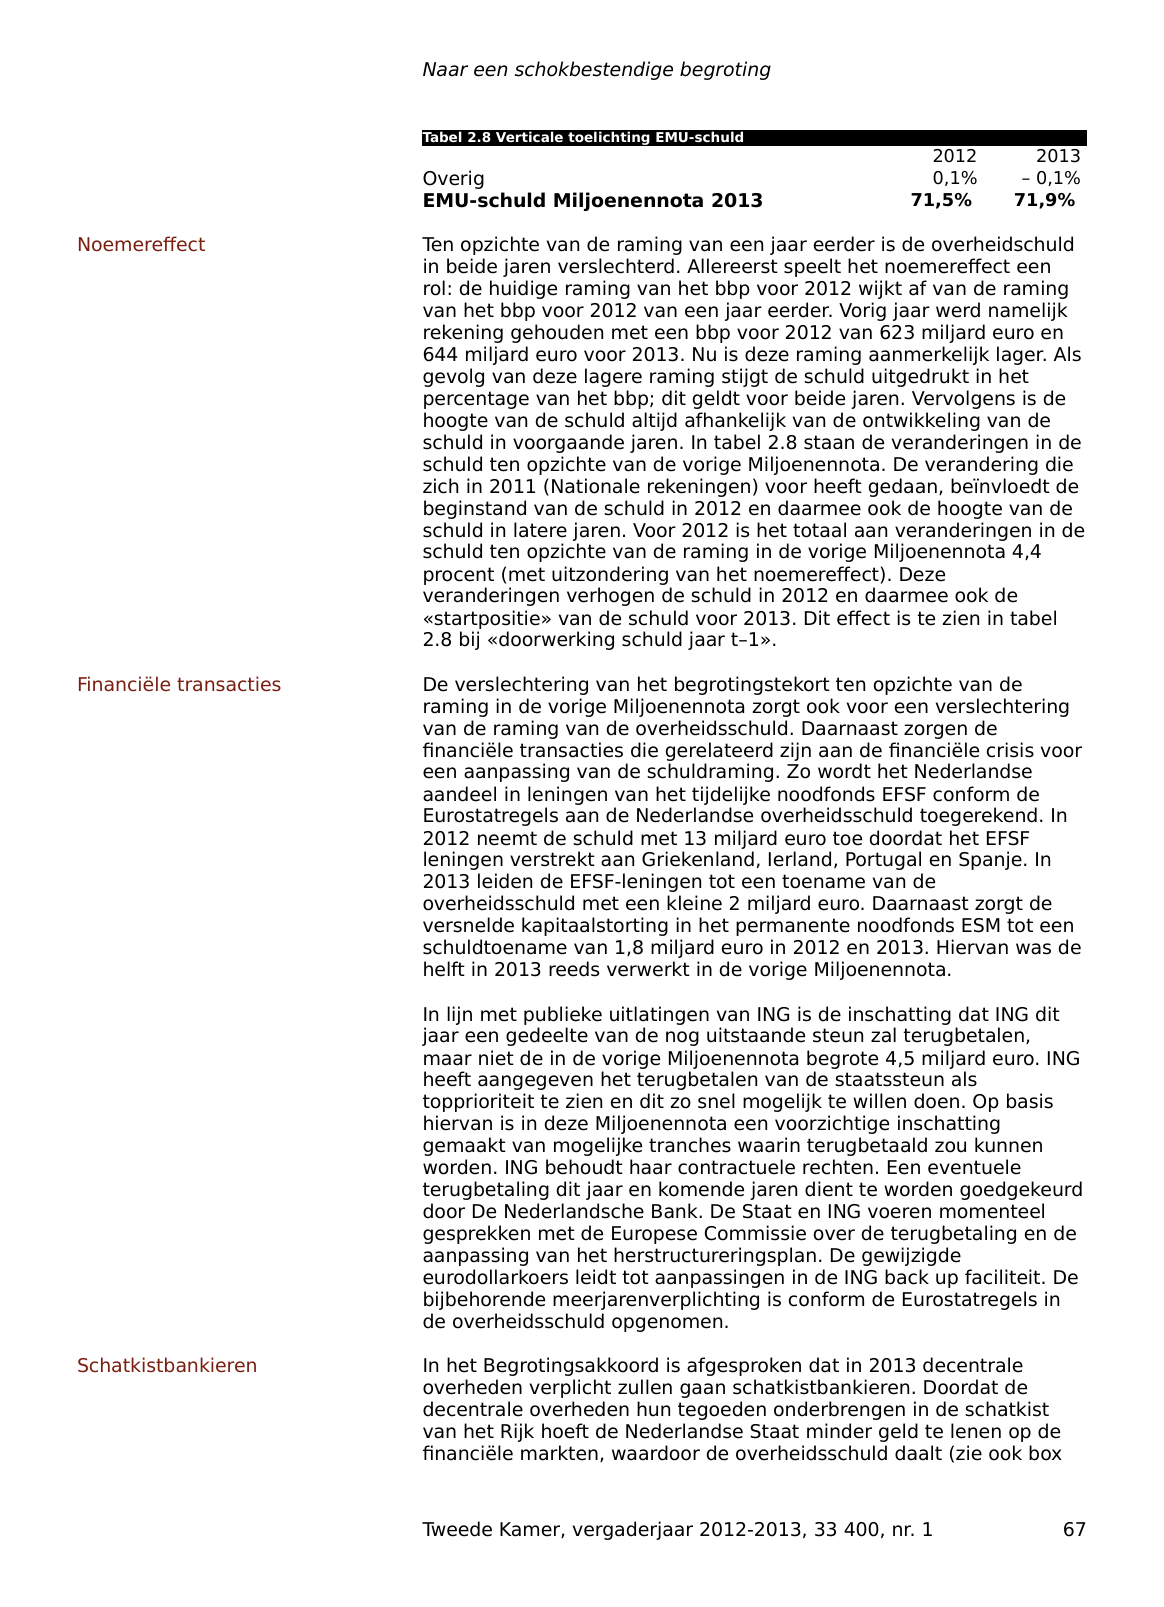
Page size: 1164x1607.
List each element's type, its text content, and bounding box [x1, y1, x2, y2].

text Financiële transacties [77, 673, 399, 696]
table_cell 0,1% [880, 168, 983, 189]
table_cell – 0,1% [983, 168, 1087, 189]
table_header Tabel 2.8 Verticale toelichting EMU-schuld [422, 130, 1087, 146]
text Noemereffect [77, 234, 399, 256]
table_cell EMU-schuld Miljoenennota 2013 [422, 190, 880, 212]
text In lijn met publieke uitlatingen van ING is de inschatting dat ING dit jaar een gedeelte van de nog uitstaande steun zal terugbetalen, maar niet de in de vorige Miljoenennota begrote 4,5 miljard euro. ING heeft aangegeven het terugbetalen van de staatssteun als topprioriteit te zien en dit zo snel mogelijk te willen doen. Op basis hiervan is in deze Miljoenennota een voorzichtige inschatting gemaakt van mogelijke tranches waarin terugbetaald zou kunnen worden. ING behoudt haar contractuele rechten. Een eventuele terugbetaling dit jaar en komende jaren dient te worden goedgekeurd door De Nederlandsche Bank. De Staat en ING voeren momenteel gesprekken met de Europese Commissie over de terugbetaling en de aanpassing van het herstructureringsplan. De gewijzigde eurodollarkoers leidt tot aanpassingen in de ING back up faciliteit. De bijbehorende meerjarenverplichting is conform de Eurostatregels in de overheidsschuld opgenomen. [422, 1003, 1087, 1333]
text In het Begrotingsakkoord is afgesproken dat in 2013 decentrale overheden verplicht zullen gaan schatkistbankieren. Doordat de decentrale overheden hun tegoeden onderbrengen in de schatkist van het Rijk hoeft de Nederlandse Staat minder geld te lenen op de financiële markten, waardoor de overheidsschuld daalt (zie ook box [422, 1355, 1087, 1465]
text Ten opzichte van de raming van een jaar eerder is de overheidschuld in beide jaren verslechterd. Allereerst speelt het noemereffect een rol: de huidige raming van het bbp voor 2012 wijkt af van de raming van het bbp voor 2012 van een jaar eerder. Vorig jaar werd namelijk rekening gehouden met een bbp voor 2012 van 623 miljard euro en 644 miljard euro voor 2013. Nu is deze raming aanmerkelijk lager. Als gevolg van deze lagere raming stijgt de schuld uitgedrukt in het percentage van het bbp; dit geldt voor beide jaren. Vervolgens is de hoogte van de schuld altijd afhankelijk van de ontwikkeling van de schuld in voorgaande jaren. In tabel 2.8 staan de veranderingen in de schuld ten opzichte van de vorige Miljoenennota. De verandering die zich in 2011 (Nationale rekeningen) voor heeft gedaan, beïnvloedt de beginstand van de schuld in 2012 en daarmee ook de hoogte van de schuld in latere jaren. Voor 2012 is het totaal aan veranderingen in de schuld ten opzichte van de raming in de vorige Miljoenennota 4,4 procent (met uitzondering van het noemereffect). Deze veranderingen verhogen de schuld in 2012 en daarmee ook de «startpositie» van de schuld voor 2013. Dit effect is te zien in tabel 2.8 bij «doorwerking schuld jaar t–1». [422, 234, 1087, 651]
table_cell 71,9% [983, 190, 1087, 212]
table_cell Overig [422, 168, 880, 189]
table_cell 71,5% [880, 190, 983, 212]
text De verslechtering van het begrotingstekort ten opzichte van de raming in de vorige Miljoenennota zorgt ook voor een verslechtering van de raming van de overheidsschuld. Daarnaast zorgen de financiële transacties die gerelateerd zijn aan de financiële crisis voor een aanpassing van de schuldraming. Zo wordt het Nederlandse aandeel in leningen van het tijdelijke noodfonds EFSF conform de Eurostatregels aan de Nederlandse overheidsschuld toegerekend. In 2012 neemt de schuld met 13 miljard euro toe doordat het EFSF leningen verstrekt aan Griekenland, Ierland, Portugal en Spanje. In 2013 leiden de EFSF-leningen tot een toename van de overheidsschuld met een kleine 2 miljard euro. Daarnaast zorgt de versnelde kapitaalstorting in het permanente noodfonds ESM tot een schuldtoename van 1,8 miljard euro in 2012 en 2013. Hiervan was de helft in 2013 reeds verwerkt in de vorige Miljoenennota. [422, 673, 1087, 981]
table_cell 2013 [983, 146, 1087, 168]
text Schatkistbankieren [77, 1355, 399, 1377]
table_cell 2012 [880, 146, 983, 168]
table_cell [422, 146, 880, 168]
